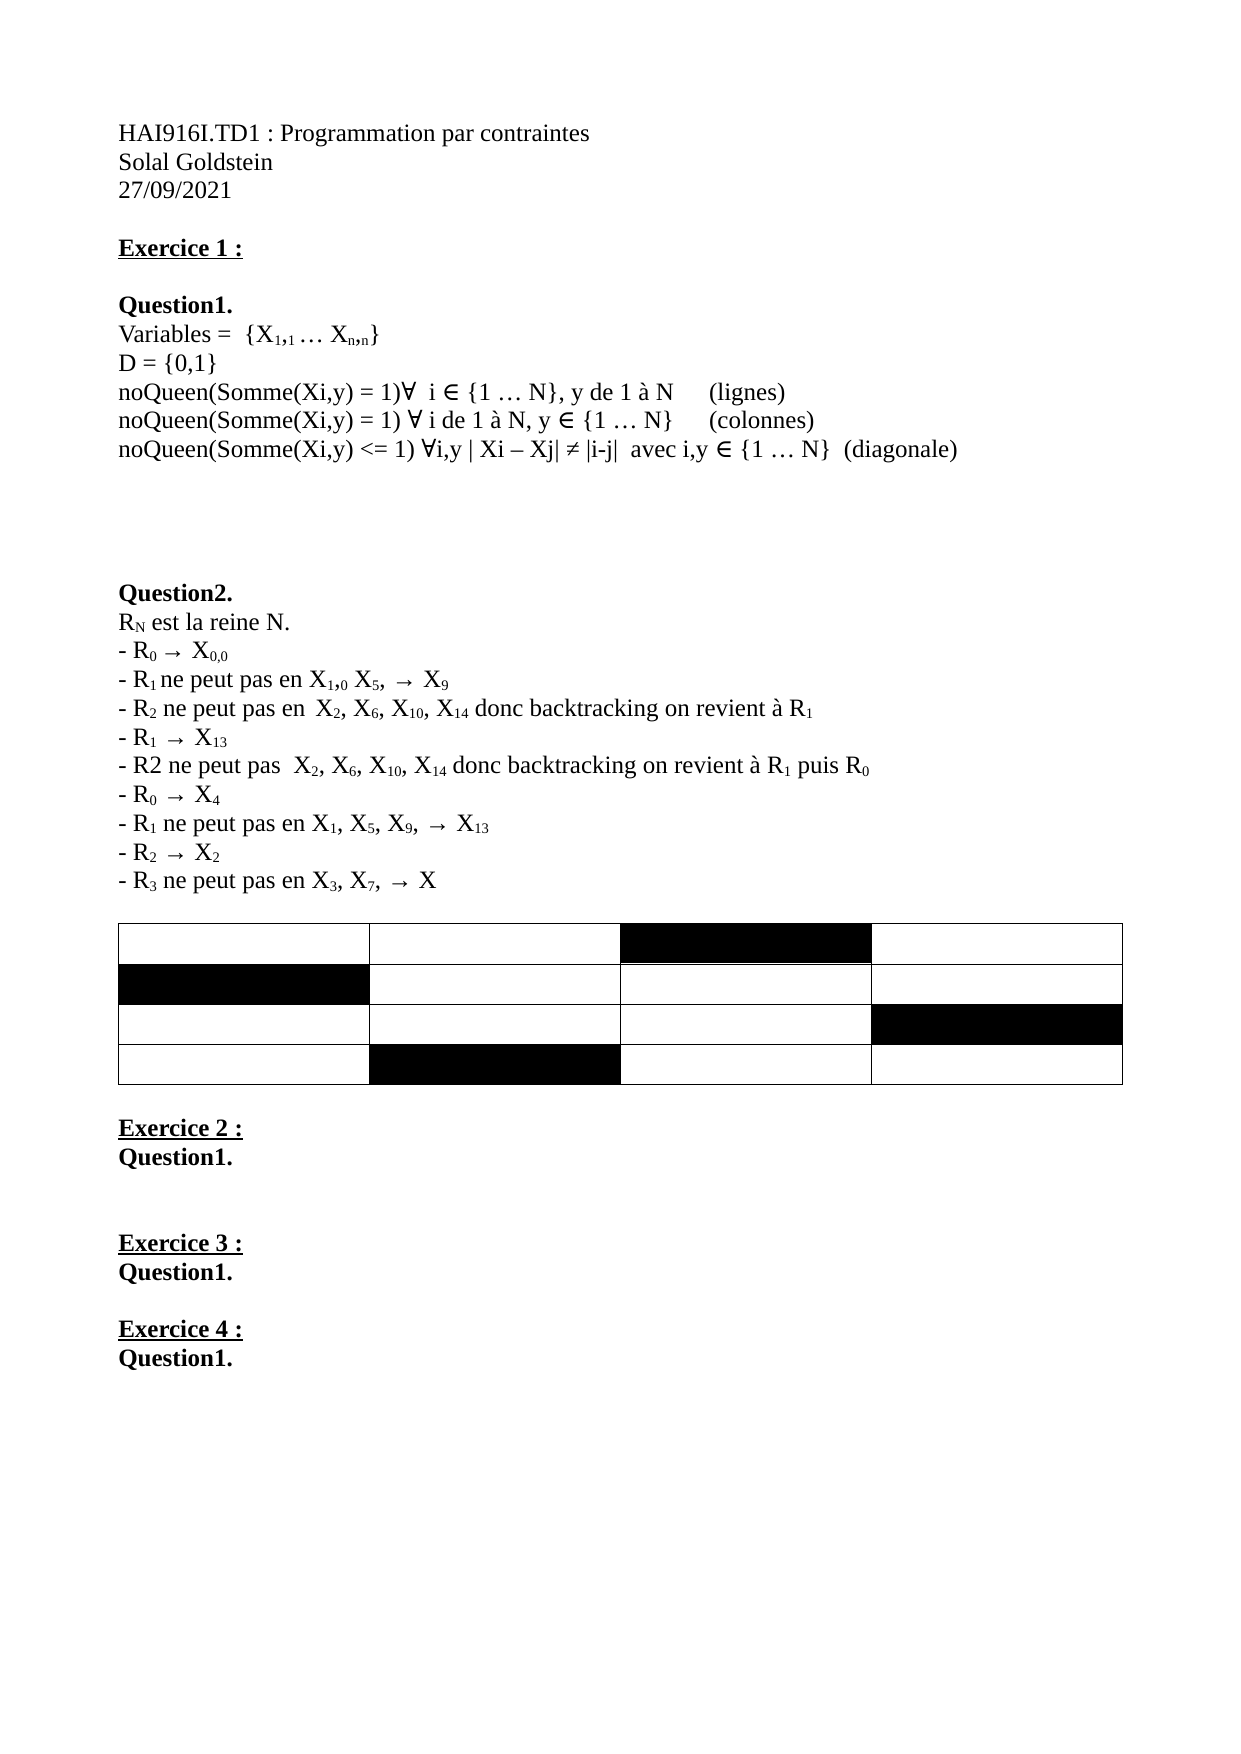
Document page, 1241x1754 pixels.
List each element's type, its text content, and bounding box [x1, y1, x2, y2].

table_cell [872, 965, 1122, 1004]
text 27/09/2021 [118, 176, 1122, 204]
text Exercice 2 : [118, 1113, 1122, 1142]
table_cell [370, 1005, 620, 1044]
text HAI916I.TD1 : Programmation par contraintes [118, 118, 1122, 147]
table_cell [370, 1045, 620, 1084]
text - R2 → X2 [118, 837, 1122, 866]
text noQueen(Somme(Xi,y) <= 1) ∀i,y | Xi – Xj| ≠ |i-j| avec i,y ∈ {1 … N} (diagonale) [118, 434, 1122, 463]
text Exercice 1 : [118, 233, 1122, 262]
text - R3 ne peut pas en X3, X7, → X [118, 866, 1122, 894]
text Question1. [118, 291, 1122, 319]
text noQueen(Somme(Xi,y) = 1)∀ i ∈ {1 … N}, y de 1 à N (lignes) [118, 377, 1122, 406]
text - R1 ne peut pas en X1,0 X5, → X9 [118, 664, 1122, 693]
text D = {0,1} [118, 348, 1122, 377]
text - R2 ne peut pas X2, X6, X10, X14 donc backtracking on revient à R1 puis R0 [118, 751, 1122, 779]
text - R2 ne peut pas en X2, X6, X10, X14 donc backtracking on revient à R1 [118, 693, 1122, 722]
table_header [872, 924, 1122, 963]
text noQueen(Somme(Xi,y) = 1) ∀ i de 1 à N, y ∈ {1 … N} (colonnes) [118, 406, 1122, 434]
table_cell [872, 1045, 1122, 1084]
table_cell [370, 965, 620, 1004]
text - R0 → X4 [118, 779, 1122, 808]
table_cell [621, 965, 871, 1004]
table_header [119, 924, 369, 963]
text RN est la reine N. [118, 607, 1122, 636]
text Solal Goldstein [118, 147, 1122, 176]
text Question1. [118, 1142, 1122, 1171]
table_cell [621, 1045, 871, 1084]
text Variables = {X1,1 … Xn,n} [118, 319, 1122, 348]
text Exercice 4 : [118, 1314, 1122, 1343]
table_header [370, 924, 620, 963]
table_cell [621, 1005, 871, 1044]
text Question1. [118, 1257, 1122, 1286]
text Question1. [118, 1343, 1122, 1372]
table_cell [872, 1005, 1122, 1044]
table_cell [119, 965, 369, 1004]
table_cell [119, 1045, 369, 1084]
text Question2. [118, 578, 1122, 607]
table_cell [119, 1005, 369, 1044]
table_header [621, 924, 871, 963]
text - R0 → X0,0 [118, 636, 1122, 664]
text Exercice 3 : [118, 1228, 1122, 1257]
text - R1 → X13 [118, 722, 1122, 751]
text - R1 ne peut pas en X1, X5, X9, → X13 [118, 808, 1122, 837]
